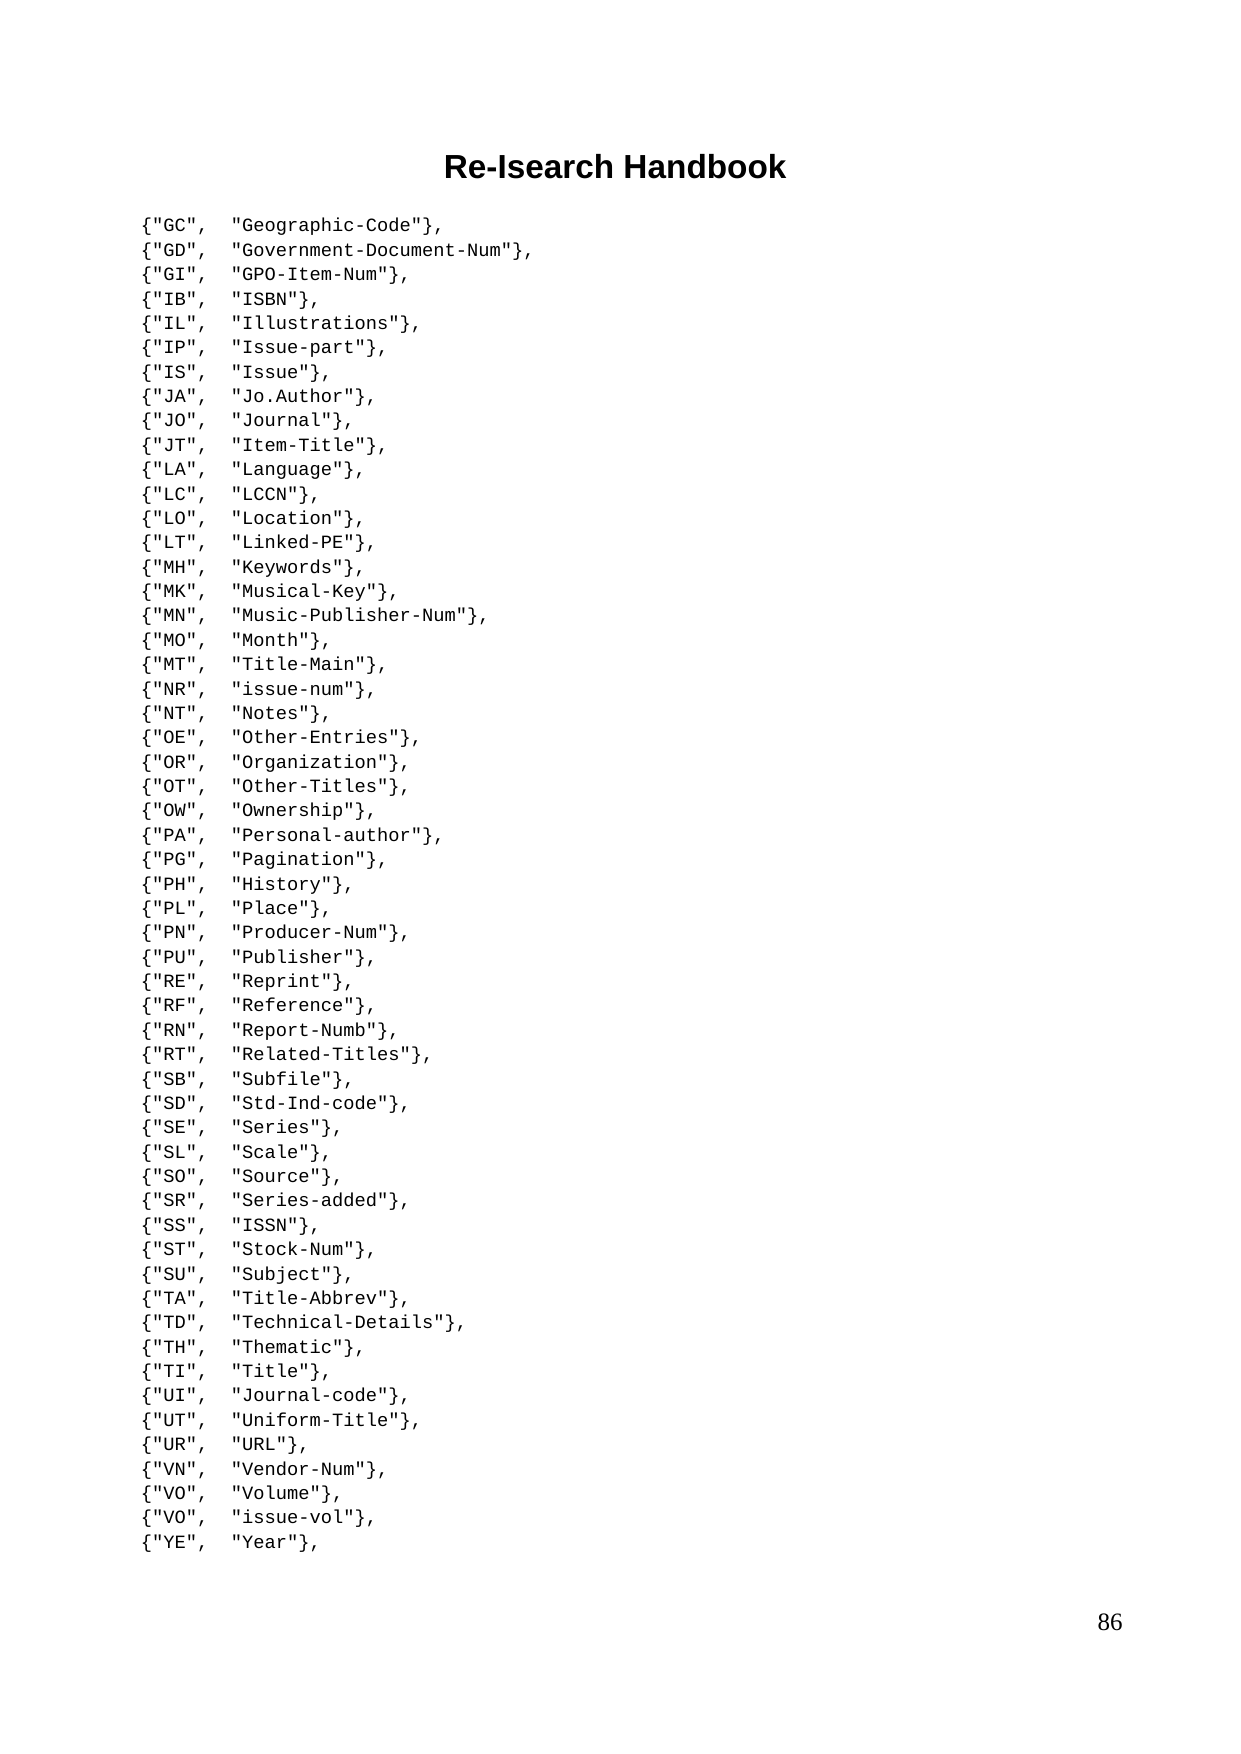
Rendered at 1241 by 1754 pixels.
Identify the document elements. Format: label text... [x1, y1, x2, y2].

text {"SU", "Subject"}, [118, 1264, 1122, 1286]
text {"MN", "Music-Publisher-Num"}, [118, 606, 1122, 627]
text {"RT", "Related-Titles"}, [118, 1045, 1122, 1066]
text {"NR", "issue-num"}, [118, 679, 1122, 701]
text {"RN", "Report-Numb"}, [118, 1021, 1122, 1042]
text {"SB", "Subfile"}, [118, 1069, 1122, 1091]
text {"UI", "Journal-code"}, [118, 1386, 1122, 1407]
text {"TH", "Thematic"}, [118, 1337, 1122, 1359]
text {"UR", "URL"}, [118, 1435, 1122, 1456]
text {"OT", "Other-Titles"}, [118, 777, 1122, 798]
text {"RF", "Reference"}, [118, 996, 1122, 1017]
text {"OE", "Other-Entries"}, [118, 728, 1122, 749]
text {"VO", "issue-vol"}, [118, 1508, 1122, 1529]
text {"SO", "Source"}, [118, 1167, 1122, 1188]
text {"MH", "Keywords"}, [118, 557, 1122, 579]
text {"JT", "Item-Title"}, [118, 436, 1122, 457]
text {"IS", "Issue"}, [118, 362, 1122, 384]
text {"LA", "Language"}, [118, 460, 1122, 481]
text {"NT", "Notes"}, [118, 704, 1122, 725]
text {"LT", "Linked-PE"}, [118, 533, 1122, 554]
text {"SL", "Scale"}, [118, 1142, 1122, 1164]
text {"MT", "Title-Main"}, [118, 655, 1122, 676]
text {"PN", "Producer-Num"}, [118, 923, 1122, 944]
text {"SE", "Series"}, [118, 1118, 1122, 1139]
text {"PL", "Place"}, [118, 899, 1122, 920]
text {"ST", "Stock-Num"}, [118, 1240, 1122, 1261]
text {"LC", "LCCN"}, [118, 484, 1122, 506]
text {"VO", "Volume"}, [118, 1484, 1122, 1505]
text {"JO", "Journal"}, [118, 411, 1122, 432]
text {"VN", "Vendor-Num"}, [118, 1459, 1122, 1481]
text {"PA", "Personal-author"}, [118, 826, 1122, 847]
text {"PU", "Publisher"}, [118, 947, 1122, 969]
text {"OR", "Organization"}, [118, 752, 1122, 774]
text {"LO", "Location"}, [118, 509, 1122, 530]
text {"TD", "Technical-Details"}, [118, 1313, 1122, 1334]
text {"RE", "Reprint"}, [118, 972, 1122, 993]
text {"SS", "ISSN"}, [118, 1216, 1122, 1237]
text {"IP", "Issue-part"}, [118, 338, 1122, 359]
text {"SR", "Series-added"}, [118, 1191, 1122, 1212]
text {"OW", "Ownership"}, [118, 801, 1122, 822]
text {"TI", "Title"}, [118, 1362, 1122, 1383]
text {"GI", "GPO-Item-Num"}, [118, 265, 1122, 286]
text {"IL", "Illustrations"}, [118, 314, 1122, 335]
text {"IB", "ISBN"}, [118, 289, 1122, 311]
text {"MO", "Month"}, [118, 631, 1122, 652]
text {"PH", "History"}, [118, 874, 1122, 896]
text {"JA", "Jo.Author"}, [118, 387, 1122, 408]
text {"MK", "Musical-Key"}, [118, 582, 1122, 603]
text {"YE", "Year"}, [118, 1532, 1122, 1554]
text {"SD", "Std-Ind-code"}, [118, 1094, 1122, 1115]
text {"PG", "Pagination"}, [118, 850, 1122, 871]
text {"GC", "Geographic-Code"}, [118, 216, 1122, 237]
text {"UT", "Uniform-Title"}, [118, 1411, 1122, 1432]
text {"GD", "Government-Document-Num"}, [118, 241, 1122, 262]
text {"TA", "Title-Abbrev"}, [118, 1289, 1122, 1310]
